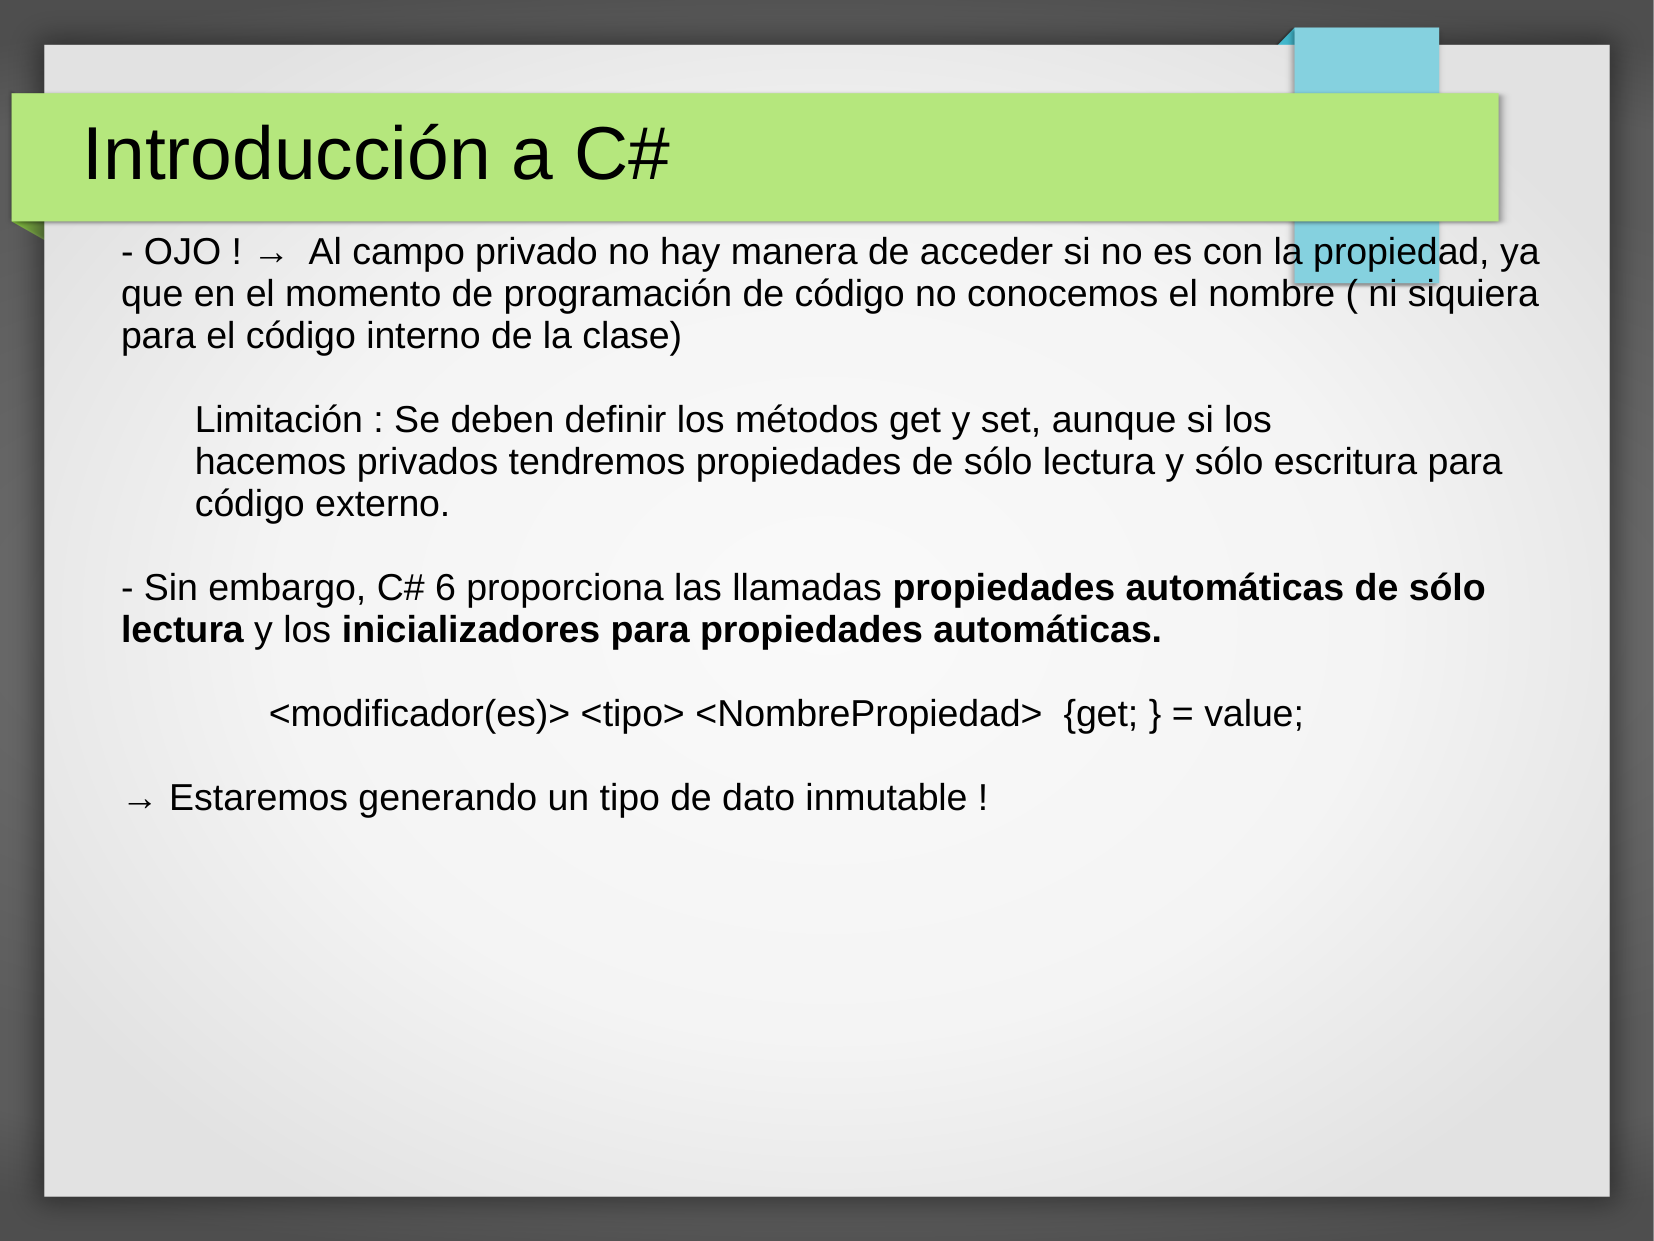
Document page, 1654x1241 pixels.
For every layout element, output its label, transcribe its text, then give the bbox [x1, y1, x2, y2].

picture [0, 0, 1654, 1241]
text_box - OJO ! → Al campo privado no hay manera de acceder si no es con la propiedad, ya que en el momento de programación de código no conocemos el nombre ( ni siquiera para el código interno de la clase) Limitación : Se deben definir los métodos get y set, aunque si los hacemos privados tendremos propiedades de sólo lectura y sólo escritura para código externo. - Sin embargo, C# 6 proporciona las llamadas propiedades automáticas de sólo lectura y los inicializadores para propiedades automáticas. <modificador(es)> <tipo> <NombrePropiedad> {get; } = value; → Estaremos generando un tipo de dato inmutable ! [47, 230, 1607, 1182]
title Introducción a C# [82, 94, 1264, 213]
